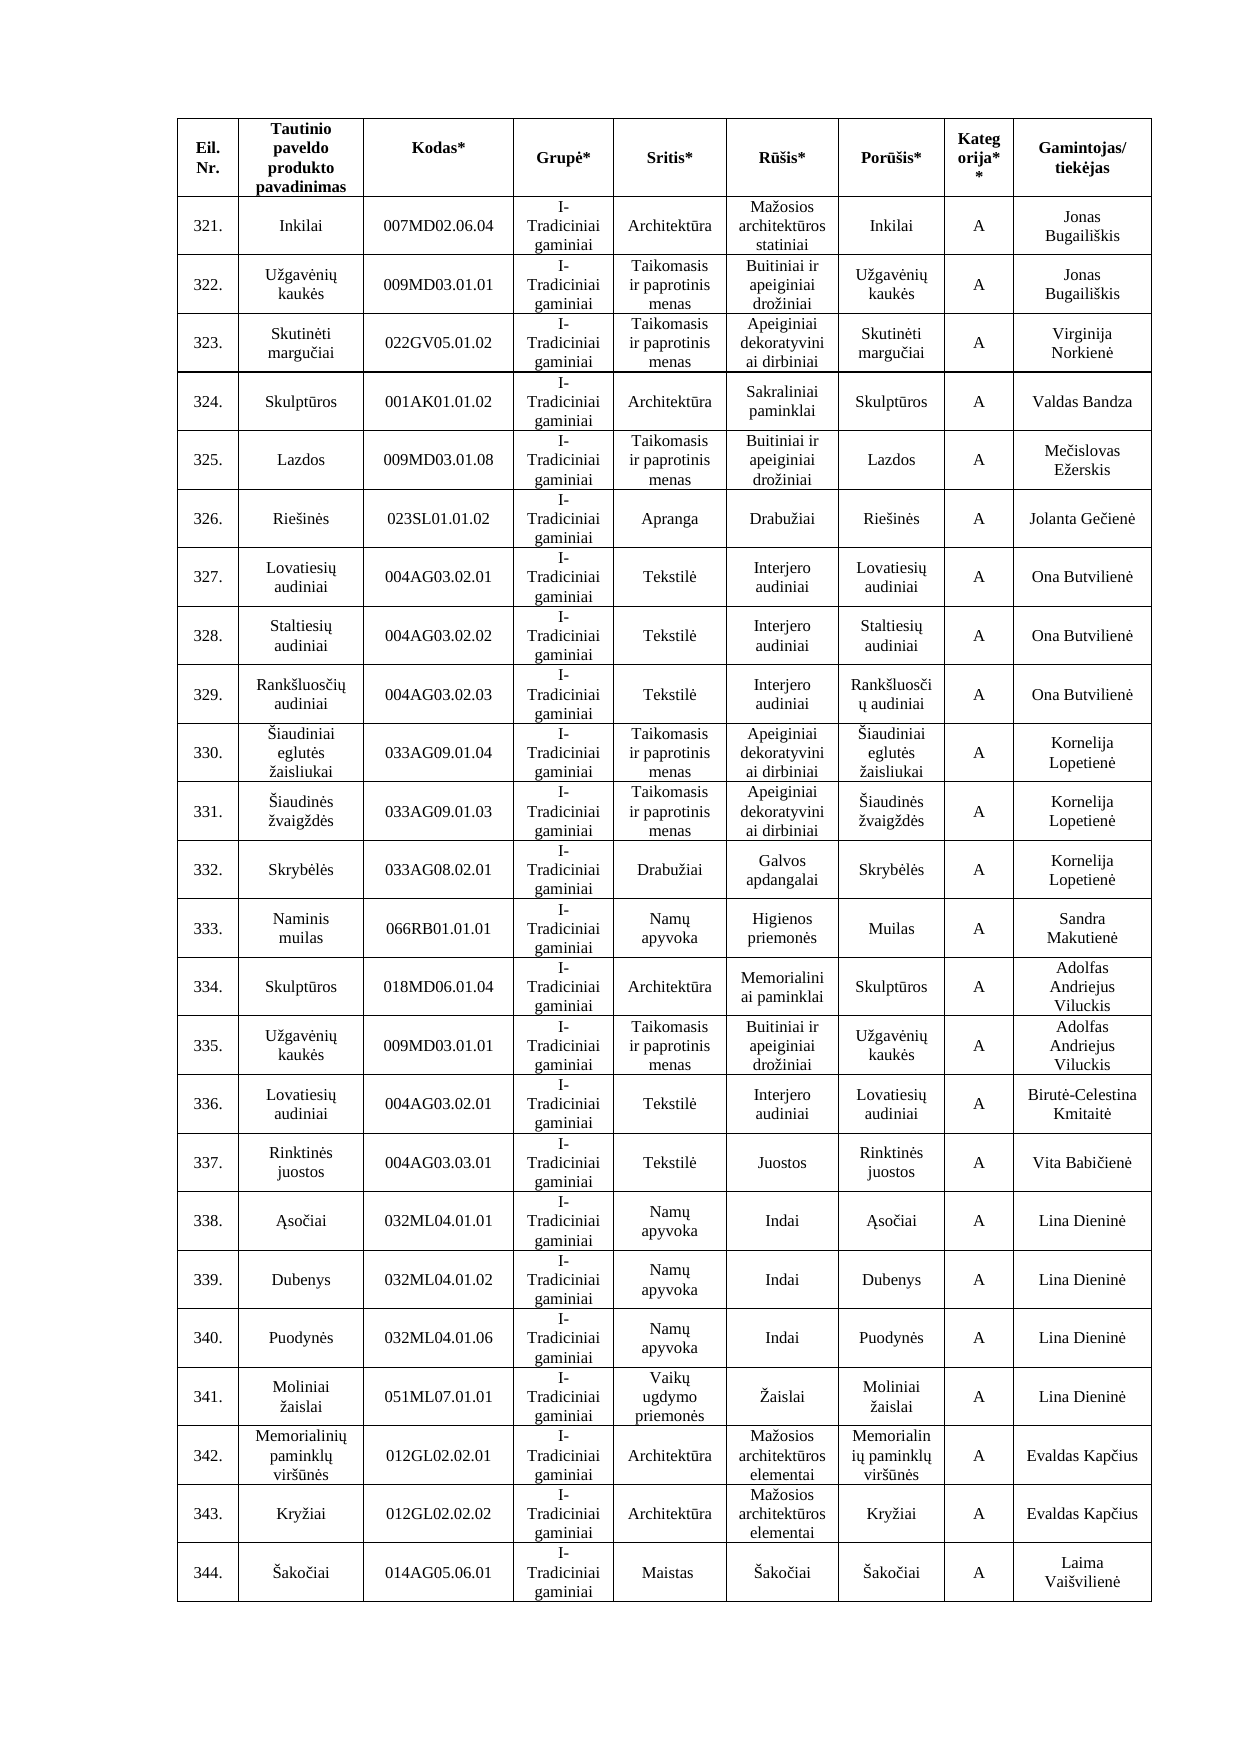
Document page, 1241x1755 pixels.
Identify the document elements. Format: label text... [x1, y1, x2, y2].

table_cell Buitiniai ir apeiginiai drožiniai [727, 431, 838, 488]
table_cell Lovatiesių audiniai [839, 1075, 944, 1132]
table_cell 009MD03.01.08 [364, 431, 513, 488]
table_cell 022GV05.01.02 [364, 314, 513, 371]
table_cell Indai [727, 1251, 838, 1308]
table_cell Taikomasis ir paprotinis menas [614, 255, 726, 313]
table_cell Dubenys [839, 1251, 944, 1308]
table_cell 324. [178, 373, 238, 430]
table_cell Vaikų ugdymo priemonės [614, 1368, 726, 1425]
table_cell Namų apyvoka [614, 1309, 726, 1367]
table_cell A [945, 1016, 1013, 1074]
table_cell Skulptūros [839, 958, 944, 1015]
table_cell 004AG03.03.01 [364, 1134, 513, 1191]
table_cell Skulptūros [839, 373, 944, 430]
table_cell Lovatiesių audiniai [239, 1075, 363, 1132]
table_cell I-Tradiciniai gaminiai [514, 665, 613, 723]
table_header Gamintojas/ tiekėjas [1014, 119, 1151, 196]
table_cell Inkilai [839, 197, 944, 254]
table_cell A [945, 1192, 1013, 1249]
table_cell 326. [178, 490, 238, 547]
table_cell I-Tradiciniai gaminiai [514, 782, 613, 840]
table_cell I-Tradiciniai gaminiai [514, 1543, 613, 1601]
table_cell I-Tradiciniai gaminiai [514, 490, 613, 547]
table_cell 344. [178, 1543, 238, 1601]
table_cell Higienos priemonės [727, 899, 838, 957]
table_cell Lina Dieninė [1014, 1251, 1151, 1308]
table_cell 325. [178, 431, 238, 488]
table_cell Birutė-Celestina Kmitaitė [1014, 1075, 1151, 1132]
table_cell Indai [727, 1309, 838, 1367]
table_cell Galvos apdangalai [727, 841, 838, 898]
table_cell 328. [178, 607, 238, 664]
table_cell Šakočiai [727, 1543, 838, 1601]
table_cell Jonas Bugailiškis [1014, 197, 1151, 254]
table_cell Skrybėlės [239, 841, 363, 898]
table_cell Užgavėnių kaukės [239, 1016, 363, 1074]
table_cell 332. [178, 841, 238, 898]
table_cell Skulptūros [239, 958, 363, 1015]
table_cell Moliniai žaislai [839, 1368, 944, 1425]
table_cell 336. [178, 1075, 238, 1132]
table_cell A [945, 1134, 1013, 1191]
table_cell 009MD03.01.01 [364, 255, 513, 313]
table_cell Virginija Norkienė [1014, 314, 1151, 371]
table_cell A [945, 1309, 1013, 1367]
table_header Eil. Nr. [178, 119, 238, 196]
table_cell 004AG03.02.03 [364, 665, 513, 723]
table_cell 033AG08.02.01 [364, 841, 513, 898]
table_cell Apeiginiai dekoratyviniai dirbiniai [727, 314, 838, 371]
table_cell I-Tradiciniai gaminiai [514, 314, 613, 371]
table_cell Vita Babičienė [1014, 1134, 1151, 1191]
table_cell Staltiesių audiniai [839, 607, 944, 664]
table_cell I-Tradiciniai gaminiai [514, 255, 613, 313]
table_cell 004AG03.02.01 [364, 548, 513, 606]
table_cell Ona Butvilienė [1014, 548, 1151, 606]
table_cell 051ML07.01.01 [364, 1368, 513, 1425]
table_cell 032ML04.01.01 [364, 1192, 513, 1249]
table_cell A [945, 1368, 1013, 1425]
table_cell Interjero audiniai [727, 1075, 838, 1132]
table_cell Ona Butvilienė [1014, 607, 1151, 664]
table_cell Kryžiai [839, 1485, 944, 1542]
table_cell 327. [178, 548, 238, 606]
table_cell Taikomasis ir paprotinis menas [614, 431, 726, 488]
table_cell Tekstilė [614, 1134, 726, 1191]
table_cell A [945, 899, 1013, 957]
table_cell Lovatiesių audiniai [839, 548, 944, 606]
table_cell Evaldas Kapčius [1014, 1426, 1151, 1484]
table_cell I-Tradiciniai gaminiai [514, 1426, 613, 1484]
table_cell Tekstilė [614, 548, 726, 606]
table_cell 321. [178, 197, 238, 254]
table_cell Architektūra [614, 373, 726, 430]
table_cell Drabužiai [727, 490, 838, 547]
table_cell A [945, 1485, 1013, 1542]
table_cell A [945, 255, 1013, 313]
table_cell Lovatiesių audiniai [239, 548, 363, 606]
table_cell Kornelija Lopetienė [1014, 841, 1151, 898]
table_cell Evaldas Kapčius [1014, 1485, 1151, 1542]
table_cell 066RB01.01.01 [364, 899, 513, 957]
table_cell Ąsočiai [239, 1192, 363, 1249]
table_cell A [945, 1426, 1013, 1484]
table_cell Architektūra [614, 197, 726, 254]
table_cell I-Tradiciniai gaminiai [514, 1251, 613, 1308]
table_cell Puodynės [239, 1309, 363, 1367]
table_cell Tekstilė [614, 1075, 726, 1132]
table_cell Riešinės [239, 490, 363, 547]
table_cell Moliniai žaislai [239, 1368, 363, 1425]
table_cell Staltiesių audiniai [239, 607, 363, 664]
table_cell A [945, 490, 1013, 547]
table_cell 322. [178, 255, 238, 313]
table_cell 323. [178, 314, 238, 371]
table_cell 009MD03.01.01 [364, 1016, 513, 1074]
table_cell Architektūra [614, 958, 726, 1015]
table_cell 342. [178, 1426, 238, 1484]
table_cell Valdas Bandza [1014, 373, 1151, 430]
table_cell I-Tradiciniai gaminiai [514, 1016, 613, 1074]
table_cell Tekstilė [614, 607, 726, 664]
table_cell 032ML04.01.02 [364, 1251, 513, 1308]
table_cell I-Tradiciniai gaminiai [514, 1075, 613, 1132]
table_cell I-Tradiciniai gaminiai [514, 1368, 613, 1425]
table_cell 033AG09.01.04 [364, 724, 513, 781]
table_cell 337. [178, 1134, 238, 1191]
table_cell Laima Vaišvilienė [1014, 1543, 1151, 1601]
table_cell Riešinės [839, 490, 944, 547]
table_cell I-Tradiciniai gaminiai [514, 1309, 613, 1367]
table_cell 012GL02.02.01 [364, 1426, 513, 1484]
table_header Sritis* [614, 119, 726, 196]
table_cell Apeiginiai dekoratyviniai dirbiniai [727, 782, 838, 840]
table_cell Kornelija Lopetienė [1014, 724, 1151, 781]
table_cell 004AG03.02.01 [364, 1075, 513, 1132]
table_cell Mečislovas Ežerskis [1014, 431, 1151, 488]
table_cell I-Tradiciniai gaminiai [514, 607, 613, 664]
table_cell Buitiniai ir apeiginiai drožiniai [727, 255, 838, 313]
table_cell A [945, 373, 1013, 430]
table_cell 007MD02.06.04 [364, 197, 513, 254]
table_cell Jonas Bugailiškis [1014, 255, 1151, 313]
table_cell Adolfas Andriejus Viluckis [1014, 958, 1151, 1015]
table_cell Jolanta Gečienė [1014, 490, 1151, 547]
table_cell Rinktinės juostos [239, 1134, 363, 1191]
table_cell Interjero audiniai [727, 548, 838, 606]
table_cell Muilas [839, 899, 944, 957]
table_cell 335. [178, 1016, 238, 1074]
table_cell Apranga [614, 490, 726, 547]
table_cell A [945, 607, 1013, 664]
table_cell Lazdos [839, 431, 944, 488]
table_cell Interjero audiniai [727, 607, 838, 664]
table_cell I-Tradiciniai gaminiai [514, 841, 613, 898]
table_cell Indai [727, 1192, 838, 1249]
table_cell 333. [178, 899, 238, 957]
table_cell 018MD06.01.04 [364, 958, 513, 1015]
table_cell A [945, 841, 1013, 898]
table_cell 012GL02.02.02 [364, 1485, 513, 1542]
table_cell Šiaudiniai eglutės žaisliukai [839, 724, 944, 781]
table_cell Mažosios architektūros elementai [727, 1426, 838, 1484]
table_cell Namų apyvoka [614, 1192, 726, 1249]
table_cell Juostos [727, 1134, 838, 1191]
table_cell Skutinėti margučiai [839, 314, 944, 371]
table_cell 329. [178, 665, 238, 723]
table_cell Užgavėnių kaukės [239, 255, 363, 313]
table_cell Puodynės [839, 1309, 944, 1367]
table_cell 001AK01.01.02 [364, 373, 513, 430]
table_cell Kornelija Lopetienė [1014, 782, 1151, 840]
table_cell A [945, 724, 1013, 781]
table_cell A [945, 782, 1013, 840]
table_cell A [945, 548, 1013, 606]
table_cell Skrybėlės [839, 841, 944, 898]
table_cell A [945, 197, 1013, 254]
table_cell 340. [178, 1309, 238, 1367]
table_cell Maistas [614, 1543, 726, 1601]
table_header Kodas* [364, 119, 513, 196]
table_header Porūšis* [839, 119, 944, 196]
table_cell Lina Dieninė [1014, 1192, 1151, 1249]
table_cell 338. [178, 1192, 238, 1249]
table_cell 014AG05.06.01 [364, 1543, 513, 1601]
table_cell 334. [178, 958, 238, 1015]
table_cell 032ML04.01.06 [364, 1309, 513, 1367]
table_cell Memorialiniai paminklai [727, 958, 838, 1015]
table_cell Lina Dieninė [1014, 1368, 1151, 1425]
table_cell 331. [178, 782, 238, 840]
table_cell Sakraliniai paminklai [727, 373, 838, 430]
table_cell Inkilai [239, 197, 363, 254]
table_cell Buitiniai ir apeiginiai drožiniai [727, 1016, 838, 1074]
table_cell A [945, 314, 1013, 371]
table_cell I-Tradiciniai gaminiai [514, 197, 613, 254]
table_cell A [945, 1075, 1013, 1132]
table_cell 339. [178, 1251, 238, 1308]
table_header Grupė* [514, 119, 613, 196]
table_cell 341. [178, 1368, 238, 1425]
table_cell Namų apyvoka [614, 899, 726, 957]
table_cell Lazdos [239, 431, 363, 488]
table_cell Kryžiai [239, 1485, 363, 1542]
table_cell A [945, 958, 1013, 1015]
table_cell I-Tradiciniai gaminiai [514, 1485, 613, 1542]
table_cell Memorialinių paminklų viršūnės [839, 1426, 944, 1484]
table_cell Mažosios architektūros statiniai [727, 197, 838, 254]
table_cell Dubenys [239, 1251, 363, 1308]
table_cell I-Tradiciniai gaminiai [514, 1134, 613, 1191]
table_cell Taikomasis ir paprotinis menas [614, 724, 726, 781]
table_cell Sandra Makutienė [1014, 899, 1151, 957]
table_cell Adolfas Andriejus Viluckis [1014, 1016, 1151, 1074]
table_cell Šiaudinės žvaigždės [839, 782, 944, 840]
table_cell Skulptūros [239, 373, 363, 430]
table_header Tautinio paveldo produkto pavadinimas [239, 119, 363, 196]
table_cell Žaislai [727, 1368, 838, 1425]
table_cell I-Tradiciniai gaminiai [514, 958, 613, 1015]
table_cell 330. [178, 724, 238, 781]
table_cell I-Tradiciniai gaminiai [514, 724, 613, 781]
table_cell Architektūra [614, 1426, 726, 1484]
table_cell I-Tradiciniai gaminiai [514, 1192, 613, 1249]
table_cell Užgavėnių kaukės [839, 1016, 944, 1074]
table_cell Namų apyvoka [614, 1251, 726, 1308]
table_header Rūšis* [727, 119, 838, 196]
table_header Kategorija** [945, 119, 1013, 196]
table_cell Taikomasis ir paprotinis menas [614, 314, 726, 371]
table_cell Šiaudiniai eglutės žaisliukai [239, 724, 363, 781]
table_cell Rankšluosčių audiniai [239, 665, 363, 723]
table_cell 343. [178, 1485, 238, 1542]
table_cell Drabužiai [614, 841, 726, 898]
table_cell 004AG03.02.02 [364, 607, 513, 664]
table_cell Lina Dieninė [1014, 1309, 1151, 1367]
table_cell Skutinėti margučiai [239, 314, 363, 371]
table_cell Memorialinių paminklų viršūnės [239, 1426, 363, 1484]
table_cell Architektūra [614, 1485, 726, 1542]
table_cell 033AG09.01.03 [364, 782, 513, 840]
table_cell Interjero audiniai [727, 665, 838, 723]
table_cell Rinktinės juostos [839, 1134, 944, 1191]
table_cell I-Tradiciniai gaminiai [514, 373, 613, 430]
table_cell Naminis muilas [239, 899, 363, 957]
table_cell A [945, 1543, 1013, 1601]
table_cell Taikomasis ir paprotinis menas [614, 1016, 726, 1074]
table_cell A [945, 431, 1013, 488]
table_cell Tekstilė [614, 665, 726, 723]
table_cell Šakočiai [839, 1543, 944, 1601]
table_cell I-Tradiciniai gaminiai [514, 899, 613, 957]
table_cell A [945, 1251, 1013, 1308]
table_cell I-Tradiciniai gaminiai [514, 431, 613, 488]
table_cell Šiaudinės žvaigždės [239, 782, 363, 840]
table_cell Šakočiai [239, 1543, 363, 1601]
table_cell Užgavėnių kaukės [839, 255, 944, 313]
table_cell Ąsočiai [839, 1192, 944, 1249]
table_cell Rankšluosčių audiniai [839, 665, 944, 723]
table_cell Apeiginiai dekoratyviniai dirbiniai [727, 724, 838, 781]
table_cell 023SL01.01.02 [364, 490, 513, 547]
table_cell Taikomasis ir paprotinis menas [614, 782, 726, 840]
table_cell A [945, 665, 1013, 723]
table_cell I-Tradiciniai gaminiai [514, 548, 613, 606]
table_cell Ona Butvilienė [1014, 665, 1151, 723]
table_cell Mažosios architektūros elementai [727, 1485, 838, 1542]
